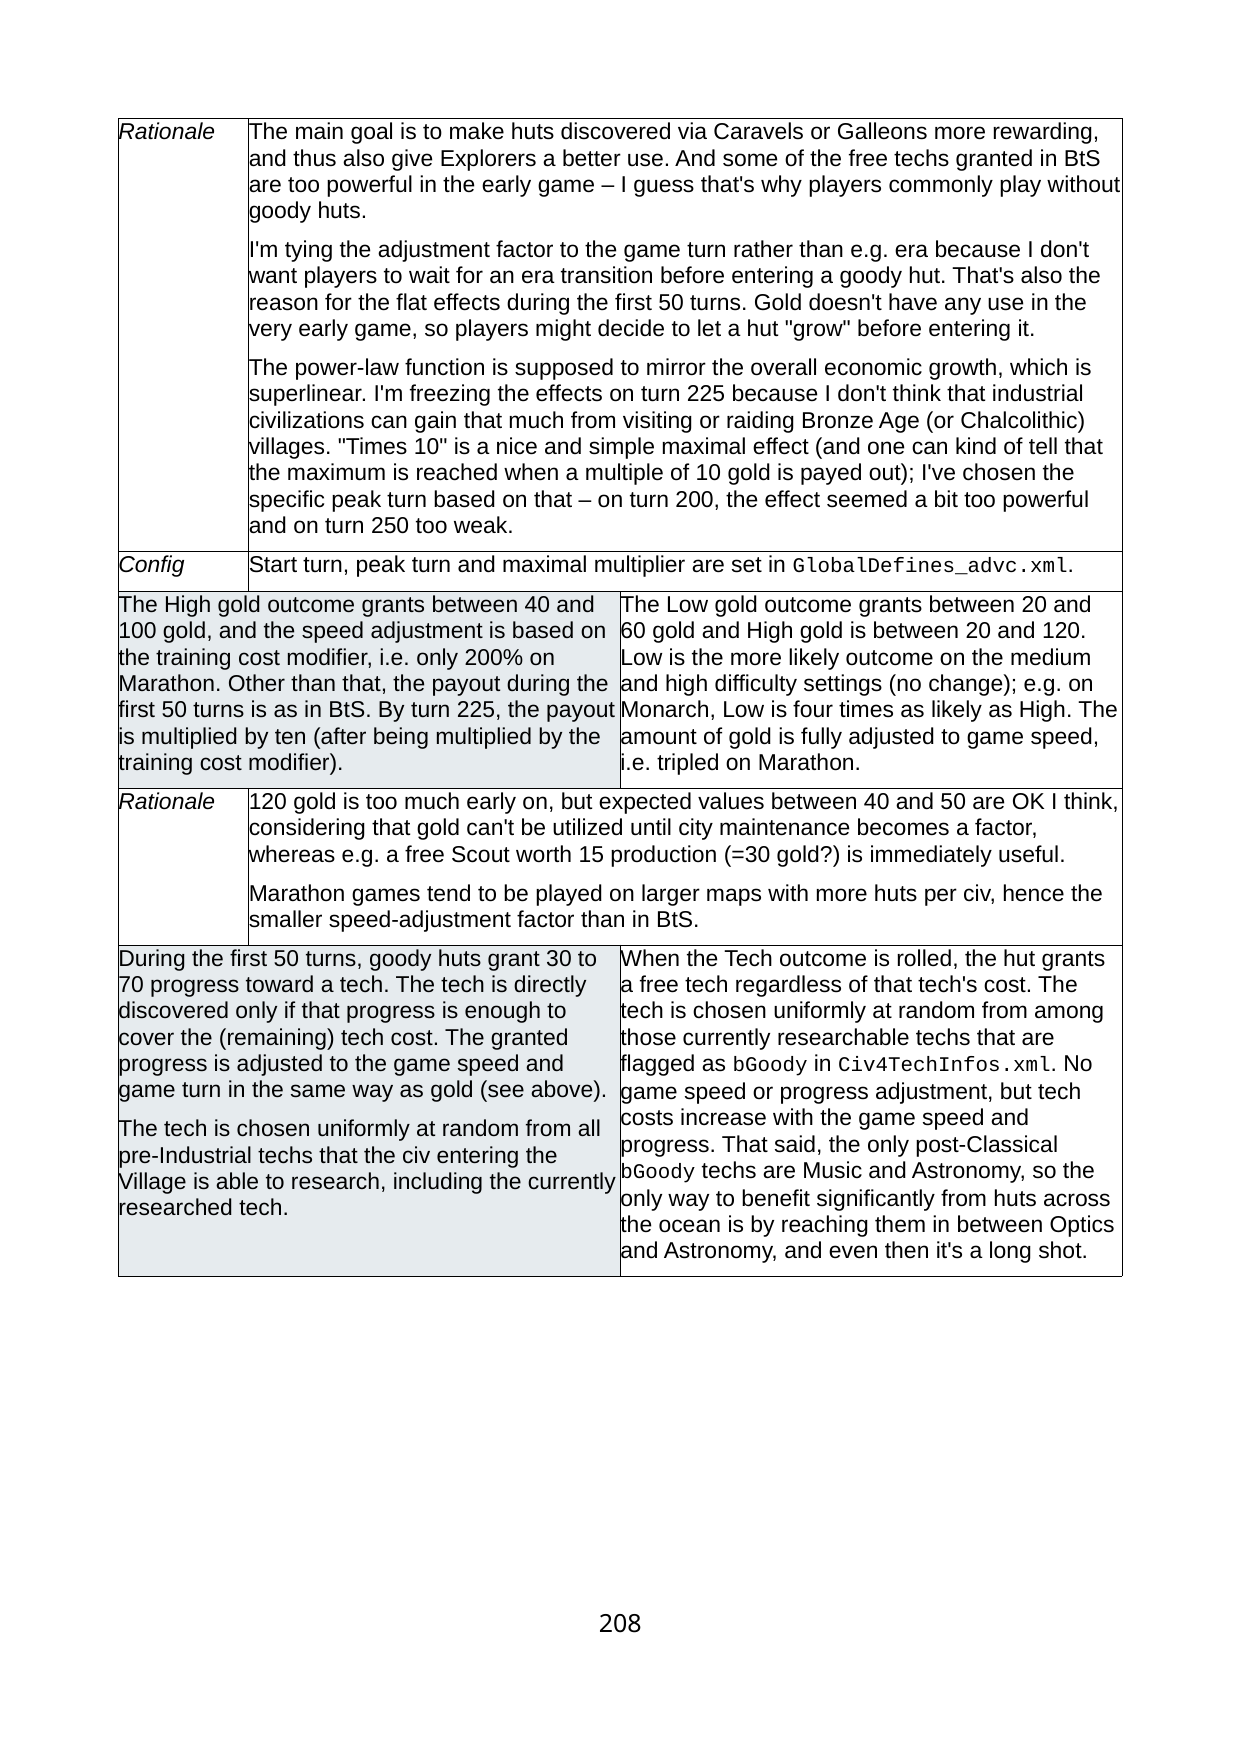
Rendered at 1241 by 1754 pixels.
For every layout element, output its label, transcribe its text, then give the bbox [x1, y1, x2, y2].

table_cell Config [119, 552, 248, 591]
table_cell Rationale [119, 119, 248, 551]
table_cell When the Tech outcome is rolled, the hut grants a free tech regardless of that tech's cost. The tech is chosen uniformly at random from among those currently researchable techs that are flagged as bGoody in Civ4TechInfos.xml. No game speed or progress adjustment, but tech costs increase with the game speed and progress. That said, the only post-Classical bGoody techs are Music and Astronomy, so the only way to benefit significantly from huts across the ocean is by reaching them in between Optics and Astronomy, and even then it's a long shot. [621, 946, 1122, 1276]
table_cell 120 gold is too much early on, but expected values between 40 and 50 are OK I think, considering that gold can't be utilized until city maintenance becomes a factor, whereas e.g. a free Scout worth 15 production (=30 gold?) is immediately useful. Marathon games tend to be played on larger maps with more huts per civ, hence the smaller speed-adjustment factor than in BtS. [249, 789, 1122, 944]
table_cell Start turn, peak turn and maximal multiplier are set in GlobalDefines_advc.xml. [249, 552, 1122, 591]
table_cell The High gold outcome grants between 40 and 100 gold, and the speed adjustment is based on the training cost modifier, i.e. only 200% on Marathon. Other than that, the payout during the first 50 turns is as in BtS. By turn 225, the payout is multiplied by ten (after being multiplied by the training cost modifier). [119, 592, 620, 788]
table_cell The Low gold outcome grants between 20 and 60 gold and High gold is between 20 and 120. Low is the more likely outcome on the medium and high difficulty settings (no change); e.g. on Monarch, Low is four times as likely as High. The amount of gold is fully adjusted to game speed, i.e. tripled on Marathon. [621, 592, 1122, 788]
table_cell Rationale [119, 789, 248, 944]
table_cell During the first 50 turns, goody huts grant 30 to 70 progress toward a tech. The tech is directly discovered only if that progress is enough to cover the (remaining) tech cost. The granted progress is adjusted to the game speed and game turn in the same way as gold (see above). The tech is chosen uniformly at random from all pre-Industrial techs that the civ entering the Village is able to research, including the currently researched tech. [119, 946, 620, 1276]
table_cell The main goal is to make huts discovered via Caravels or Galleons more rewarding, and thus also give Explorers a better use. And some of the free techs granted in BtS are too powerful in the early game – I guess that's why players commonly play without goody huts. I'm tying the adjustment factor to the game turn rather than e.g. era because I don't want players to wait for an era transition before entering a goody hut. That's also the reason for the flat effects during the first 50 turns. Gold doesn't have any use in the very early game, so players might decide to let a hut "grow" before entering it. The power-law function is supposed to mirror the overall economic growth, which is superlinear. I'm freezing the effects on turn 225 because I don't think that industrial civilizations can gain that much from visiting or raiding Bronze Age (or Chalcolithic) villages. "Times 10" is a nice and simple maximal effect (and one can kind of tell that the maximum is reached when a multiple of 10 gold is payed out); I've chosen the specific peak turn based on that – on turn 200, the effect seemed a bit too powerful and on turn 250 too weak. [249, 119, 1122, 551]
